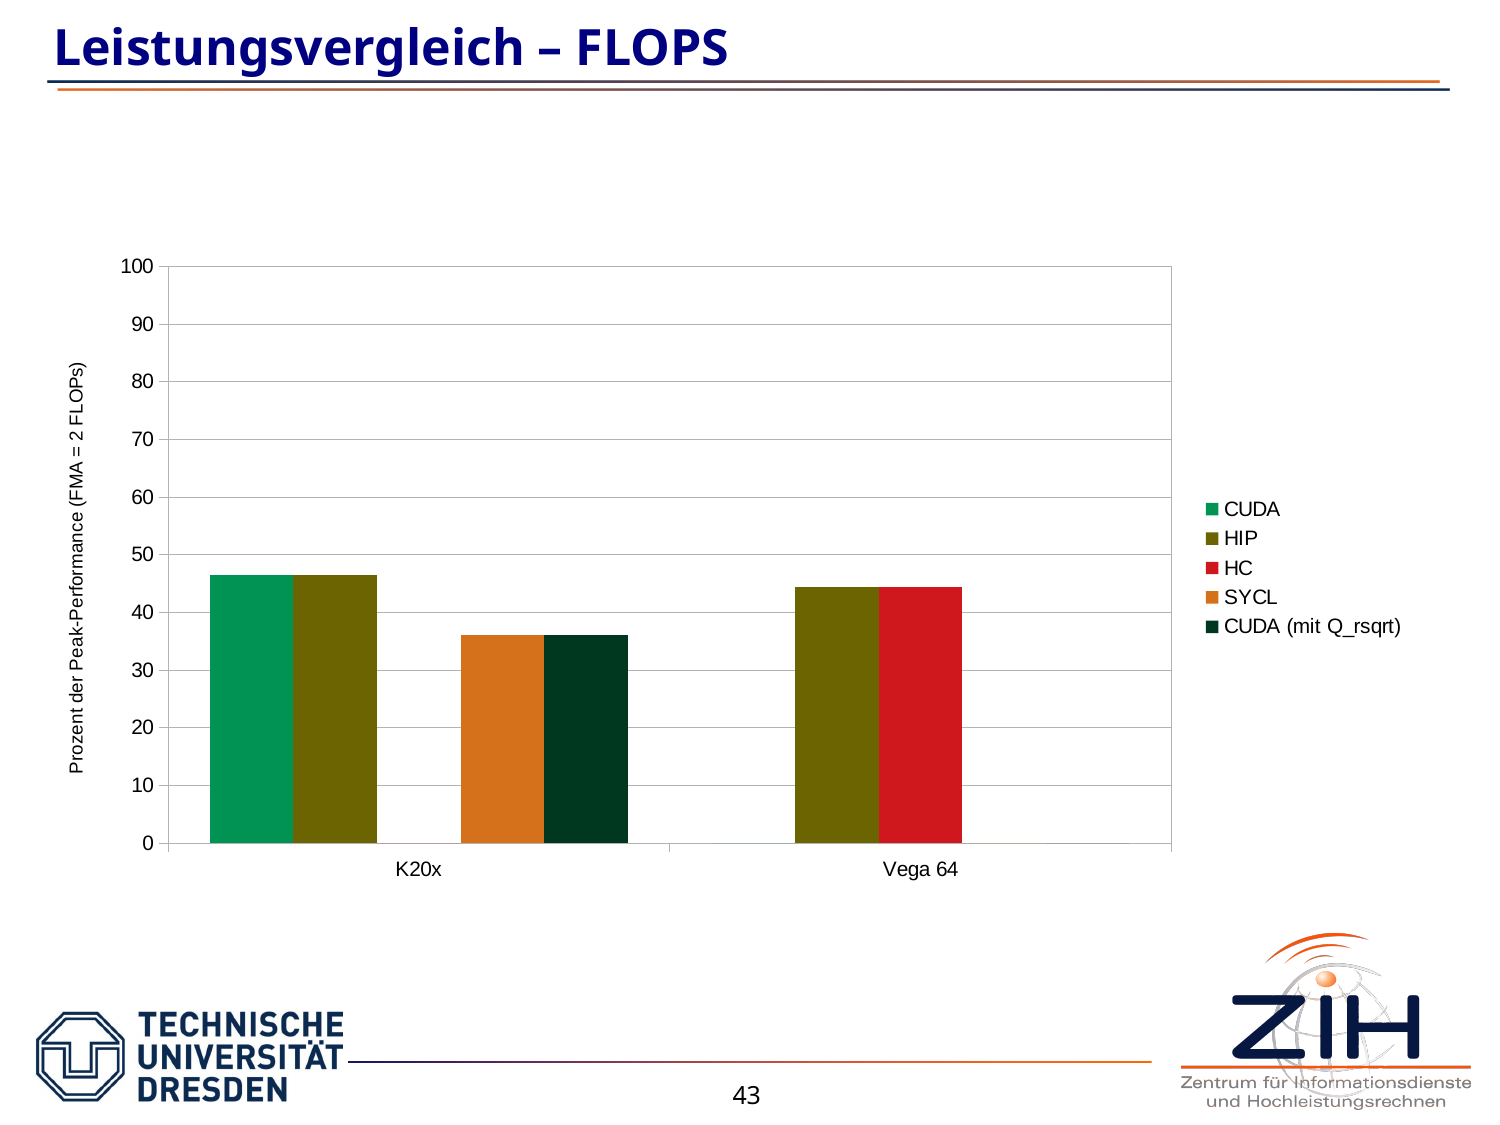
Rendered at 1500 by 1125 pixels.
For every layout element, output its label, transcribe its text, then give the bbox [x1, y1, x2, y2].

chart [33, 241, 1421, 895]
title Leistungsvergleich – FLOPS [53, 12, 1453, 81]
picture [35, 1011, 343, 1102]
picture [1181, 933, 1471, 1110]
picture [47, 80, 1450, 91]
